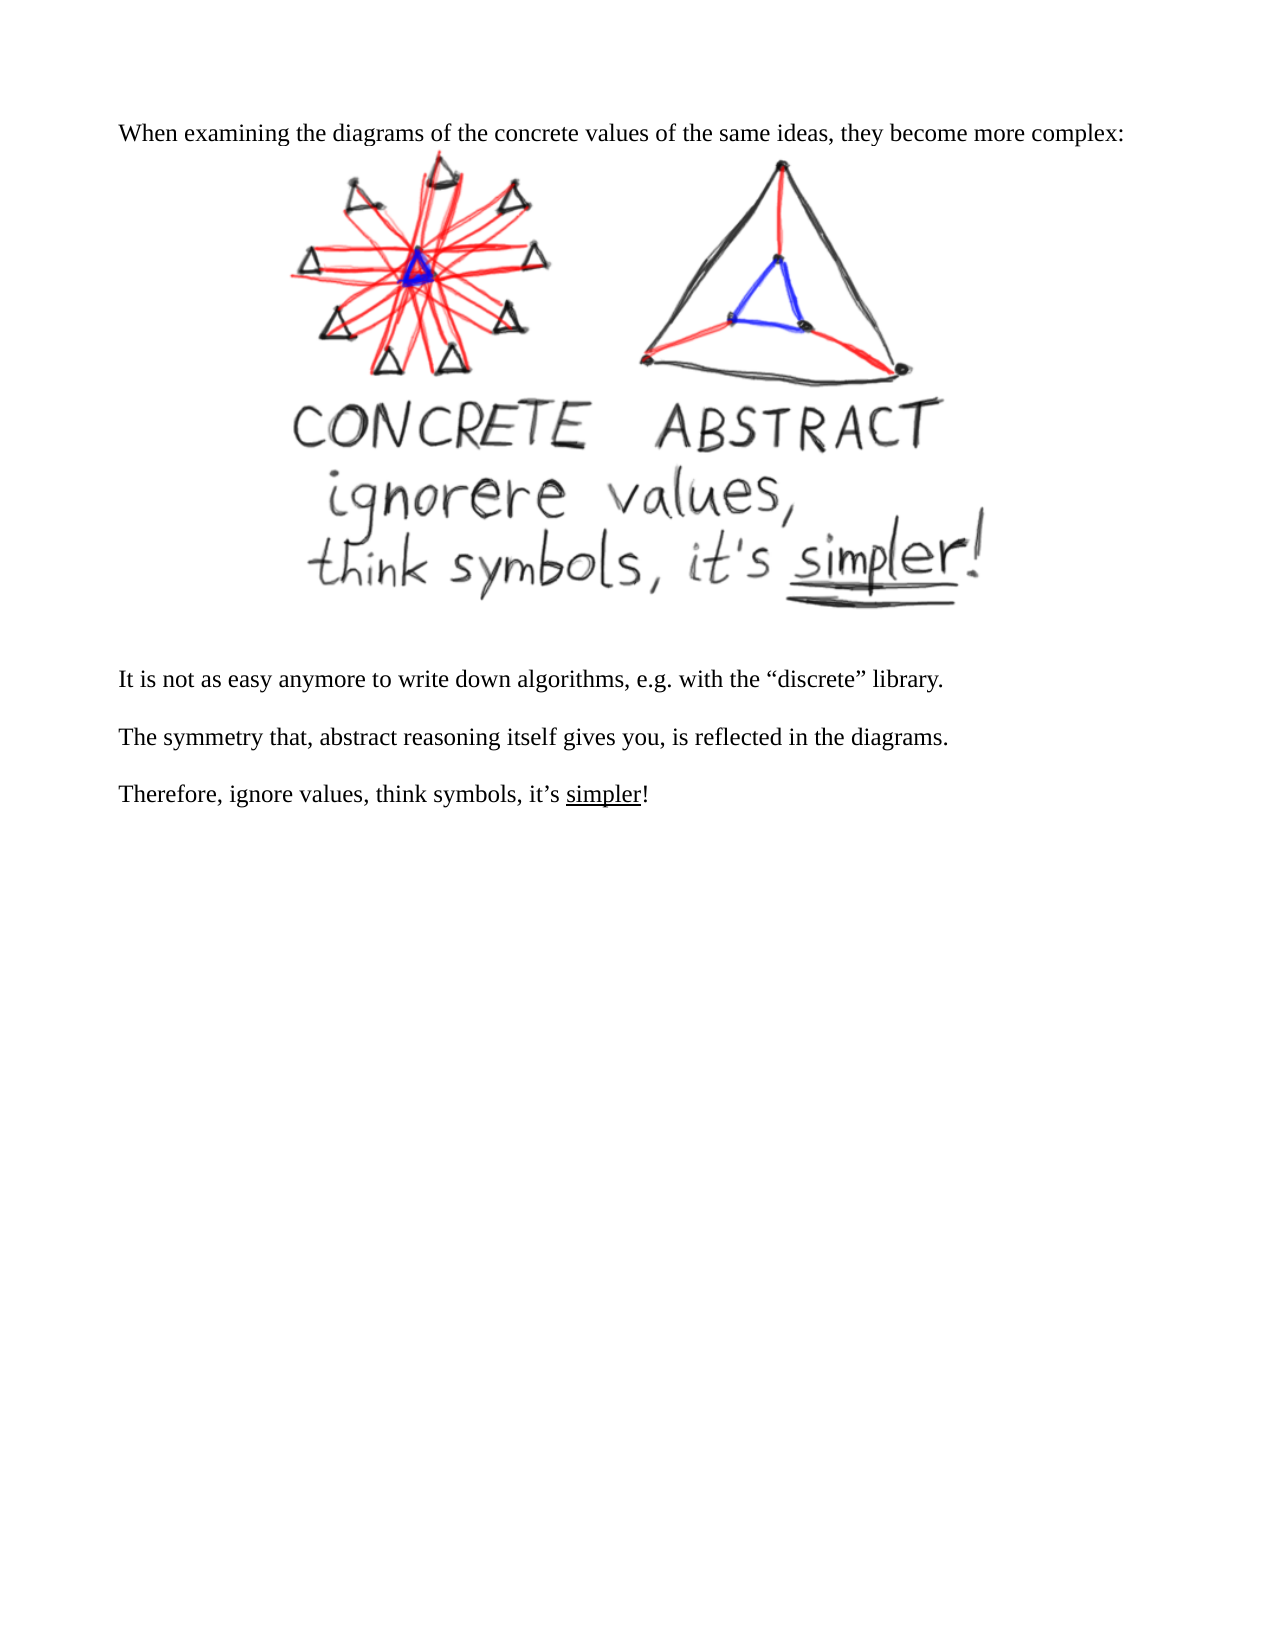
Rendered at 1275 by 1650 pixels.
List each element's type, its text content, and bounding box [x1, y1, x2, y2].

text When examining the diagrams of the concrete values of the same ideas, they become more complex: [118, 118, 1157, 147]
text It is not as easy anymore to write down algorithms, e.g. with the “discrete” library. [118, 664, 1157, 722]
text Therefore, ignore values, think symbols, it’s simpler! [118, 751, 1157, 808]
text The symmetry that, abstract reasoning itself gives you, is reflected in the diagrams. [118, 722, 1157, 751]
picture [259, 146, 1016, 620]
